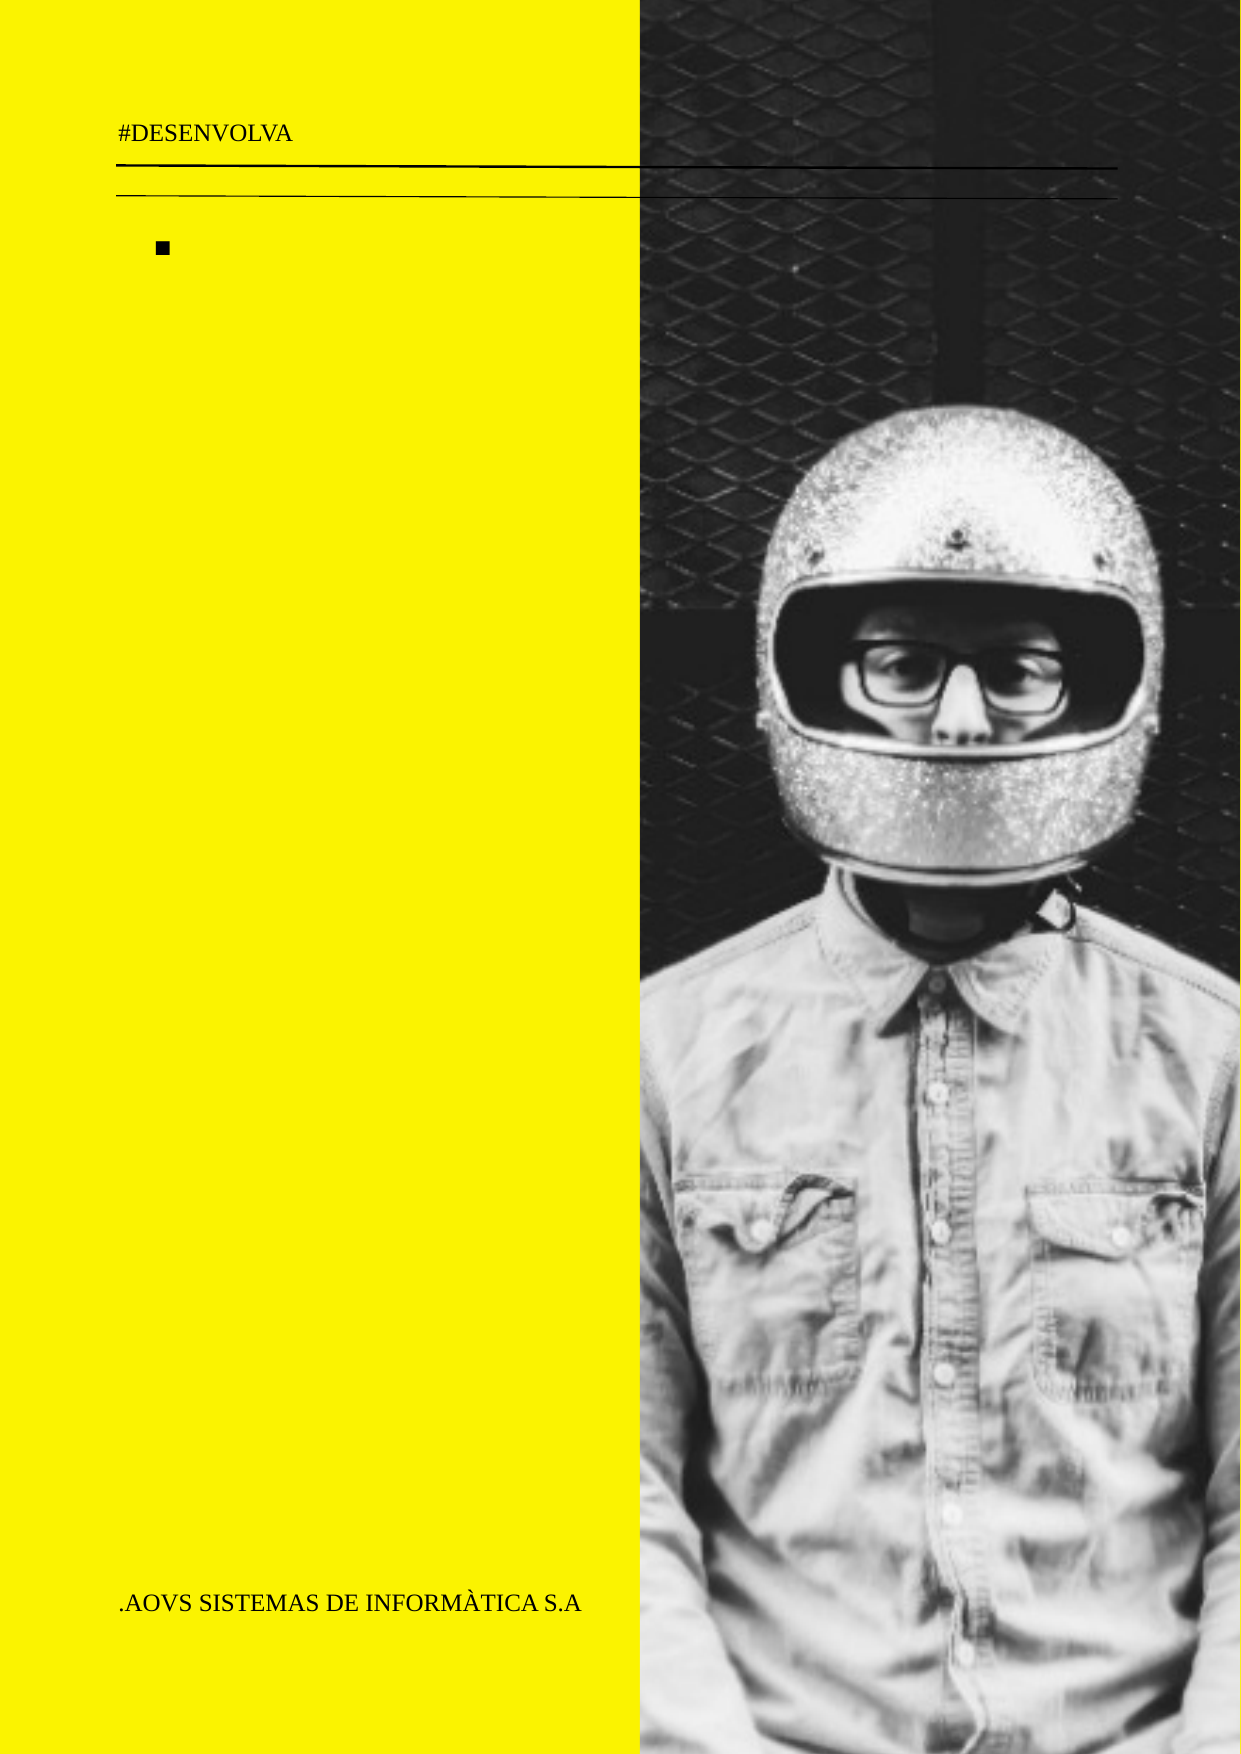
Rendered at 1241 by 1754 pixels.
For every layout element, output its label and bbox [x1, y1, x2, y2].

picture [639, 0, 1241, 1754]
